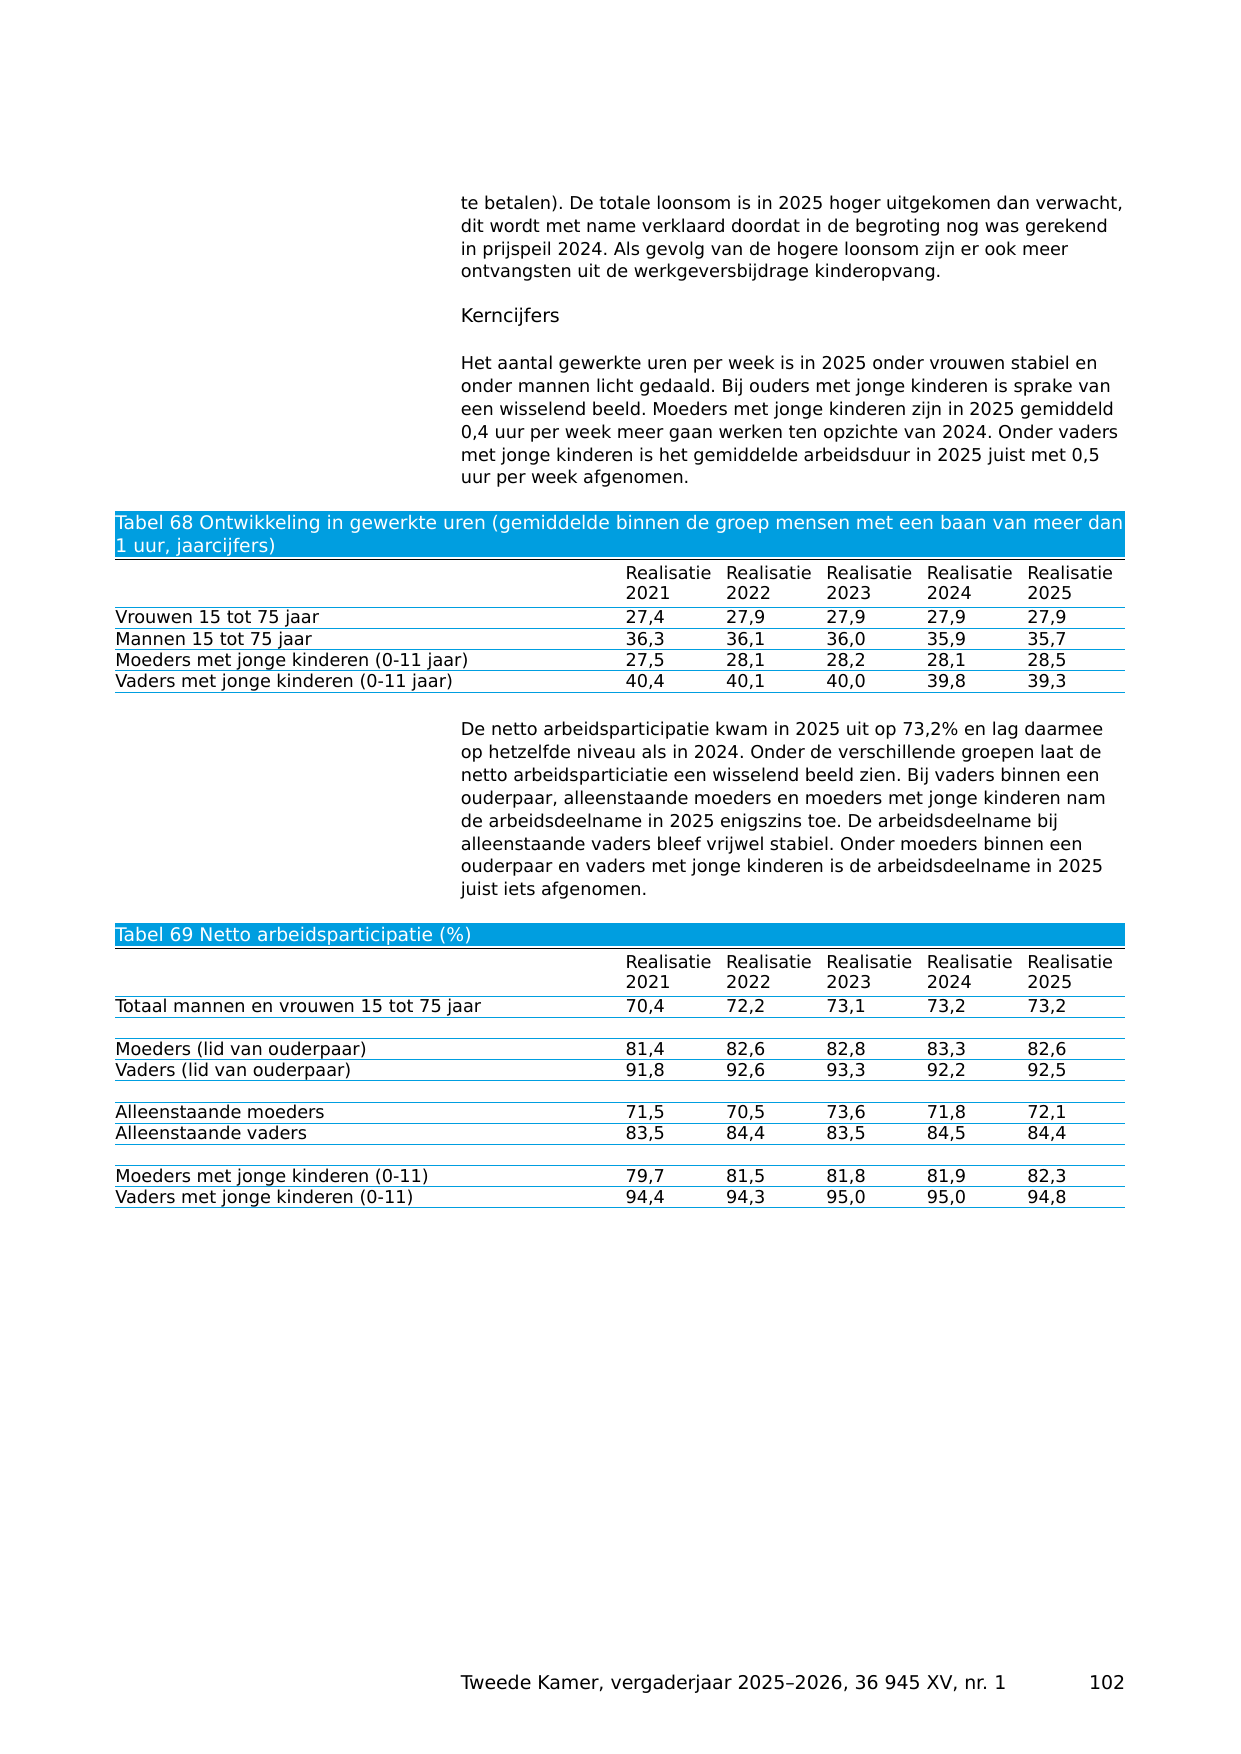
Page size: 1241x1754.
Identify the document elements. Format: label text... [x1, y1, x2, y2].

text te betalen). De totale loonsom is in 2025 hoger uitgekomen dan verwacht, dit wordt met name verklaard doordat in de begroting nog was gerekend in prijspeil 2024. Als gevolg van de hogere loonsom zijn er ook meer ontvangsten uit de werkgeversbijdrage kinderopvang. [461, 191, 1125, 282]
table_cell [115, 949, 622, 996]
table_cell Realisatie 2025 [1024, 949, 1125, 996]
table_cell Vaders met jonge kinderen (0-11 jaar) [115, 671, 622, 691]
table_cell 81,4 [623, 1039, 723, 1059]
table_cell 92,5 [1024, 1060, 1125, 1080]
table_cell 40,4 [623, 671, 723, 691]
table_cell 81,9 [924, 1166, 1024, 1186]
table_cell [924, 1145, 1024, 1165]
table_cell Moeders (lid van ouderpaar) [115, 1039, 622, 1059]
table_cell Realisatie 2022 [723, 560, 823, 607]
table_cell [823, 1018, 924, 1038]
table_cell [115, 1081, 622, 1102]
table_cell 27,9 [1024, 608, 1125, 628]
table_cell 95,0 [823, 1187, 924, 1207]
table_cell [115, 560, 622, 607]
table_cell 27,9 [823, 608, 924, 628]
table_cell Realisatie 2022 [723, 949, 823, 996]
table_cell 83,3 [924, 1039, 1024, 1059]
table_cell [1024, 1018, 1125, 1038]
text De netto arbeidsparticipatie kwam in 2025 uit op 73,2% en lag daarmee op hetzelfde niveau als in 2024. Onder de verschillende groepen laat de netto arbeidsparticiatie een wisselend beeld zien. Bij vaders binnen een ouderpaar, alleenstaande moeders en moeders met jonge kinderen nam de arbeidsdeelname in 2025 enigszins toe. De arbeidsdeelname bij alleenstaande vaders bleef vrijwel stabiel. Onder moeders binnen een ouderpaar en vaders met jonge kinderen is de arbeidsdeelname in 2025 juist iets afgenomen. [461, 717, 1125, 900]
table_cell Alleenstaande moeders [115, 1103, 622, 1123]
table_cell Vaders met jonge kinderen (0-11) [115, 1187, 622, 1207]
table_cell 73,6 [823, 1103, 924, 1123]
table_cell 71,5 [623, 1103, 723, 1123]
table_cell 84,4 [723, 1124, 823, 1144]
table_cell [115, 1145, 622, 1165]
table_cell 72,1 [1024, 1103, 1125, 1123]
table_cell [623, 1081, 723, 1102]
table_cell [1024, 1081, 1125, 1102]
table_cell 73,2 [1024, 997, 1125, 1017]
table_cell 79,7 [623, 1166, 723, 1186]
table_cell 28,2 [823, 650, 924, 670]
table_cell 82,6 [1024, 1039, 1125, 1059]
table_cell 35,9 [924, 629, 1024, 649]
table_cell Moeders met jonge kinderen (0-11 jaar) [115, 650, 622, 670]
table_cell 40,1 [723, 671, 823, 691]
table_cell Realisatie 2021 [623, 560, 723, 607]
table_cell 39,8 [924, 671, 1024, 691]
table_cell Realisatie 2024 [924, 949, 1024, 996]
table_cell Moeders met jonge kinderen (0-11) [115, 1166, 622, 1186]
table_cell [823, 1081, 924, 1102]
table_cell 92,2 [924, 1060, 1024, 1080]
table_cell 28,1 [924, 650, 1024, 670]
table_cell 91,8 [623, 1060, 723, 1080]
table_cell [623, 1018, 723, 1038]
table_cell 71,8 [924, 1103, 1024, 1123]
table_cell 27,9 [924, 608, 1024, 628]
table_cell 27,4 [623, 608, 723, 628]
table_cell 94,3 [723, 1187, 823, 1207]
table_cell 28,1 [723, 650, 823, 670]
table_cell 94,4 [623, 1187, 723, 1207]
table_cell 82,6 [723, 1039, 823, 1059]
table_cell 83,5 [823, 1124, 924, 1144]
table_cell 81,5 [723, 1166, 823, 1186]
table_cell 84,5 [924, 1124, 1024, 1144]
table_cell 36,3 [623, 629, 723, 649]
table_cell [623, 1145, 723, 1165]
table_cell Alleenstaande vaders [115, 1124, 622, 1144]
table_cell Totaal mannen en vrouwen 15 tot 75 jaar [115, 997, 622, 1017]
title Kerncijfers [461, 305, 1125, 327]
table_cell [723, 1081, 823, 1102]
table_cell 73,2 [924, 997, 1024, 1017]
table_cell 35,7 [1024, 629, 1125, 649]
table_cell Vaders (lid van ouderpaar) [115, 1060, 622, 1080]
table_cell 72,2 [723, 997, 823, 1017]
table_cell 70,4 [623, 997, 723, 1017]
table_cell Mannen 15 tot 75 jaar [115, 629, 622, 649]
table_cell 70,5 [723, 1103, 823, 1123]
table_cell Vrouwen 15 tot 75 jaar [115, 608, 622, 628]
table_cell 27,5 [623, 650, 723, 670]
table_cell 95,0 [924, 1187, 1024, 1207]
text Het aantal gewerkte uren per week is in 2025 onder vrouwen stabiel en onder mannen licht gedaald. Bij ouders met jonge kinderen is sprake van een wisselend beeld. Moeders met jonge kinderen zijn in 2025 gemiddeld 0,4 uur per week meer gaan werken ten opzichte van 2024. Onder vaders met jonge kinderen is het gemiddelde arbeidsduur in 2025 juist met 0,5 uur per week afgenomen. [461, 351, 1125, 488]
table_cell 27,9 [723, 608, 823, 628]
table_cell Realisatie 2024 [924, 560, 1024, 607]
table_cell [823, 1145, 924, 1165]
table_cell 36,1 [723, 629, 823, 649]
table_cell [723, 1018, 823, 1038]
table_cell 84,4 [1024, 1124, 1125, 1144]
table_cell [723, 1145, 823, 1165]
table_cell 28,5 [1024, 650, 1125, 670]
table_cell 39,3 [1024, 671, 1125, 691]
table_cell 81,8 [823, 1166, 924, 1186]
table_cell Realisatie 2021 [623, 949, 723, 996]
table_cell 82,8 [823, 1039, 924, 1059]
table_cell Realisatie 2023 [823, 560, 924, 607]
table_cell 73,1 [823, 997, 924, 1017]
table_cell Realisatie 2023 [823, 949, 924, 996]
table_cell 92,6 [723, 1060, 823, 1080]
table_cell 94,8 [1024, 1187, 1125, 1207]
table_cell [924, 1018, 1024, 1038]
table_cell 36,0 [823, 629, 924, 649]
table_cell 83,5 [623, 1124, 723, 1144]
table_cell 40,0 [823, 671, 924, 691]
table_cell Realisatie 2025 [1024, 560, 1125, 607]
table_cell [924, 1081, 1024, 1102]
table_cell 82,3 [1024, 1166, 1125, 1186]
table_cell 93,3 [823, 1060, 924, 1080]
table_cell [1024, 1145, 1125, 1165]
table_cell [115, 1018, 622, 1038]
